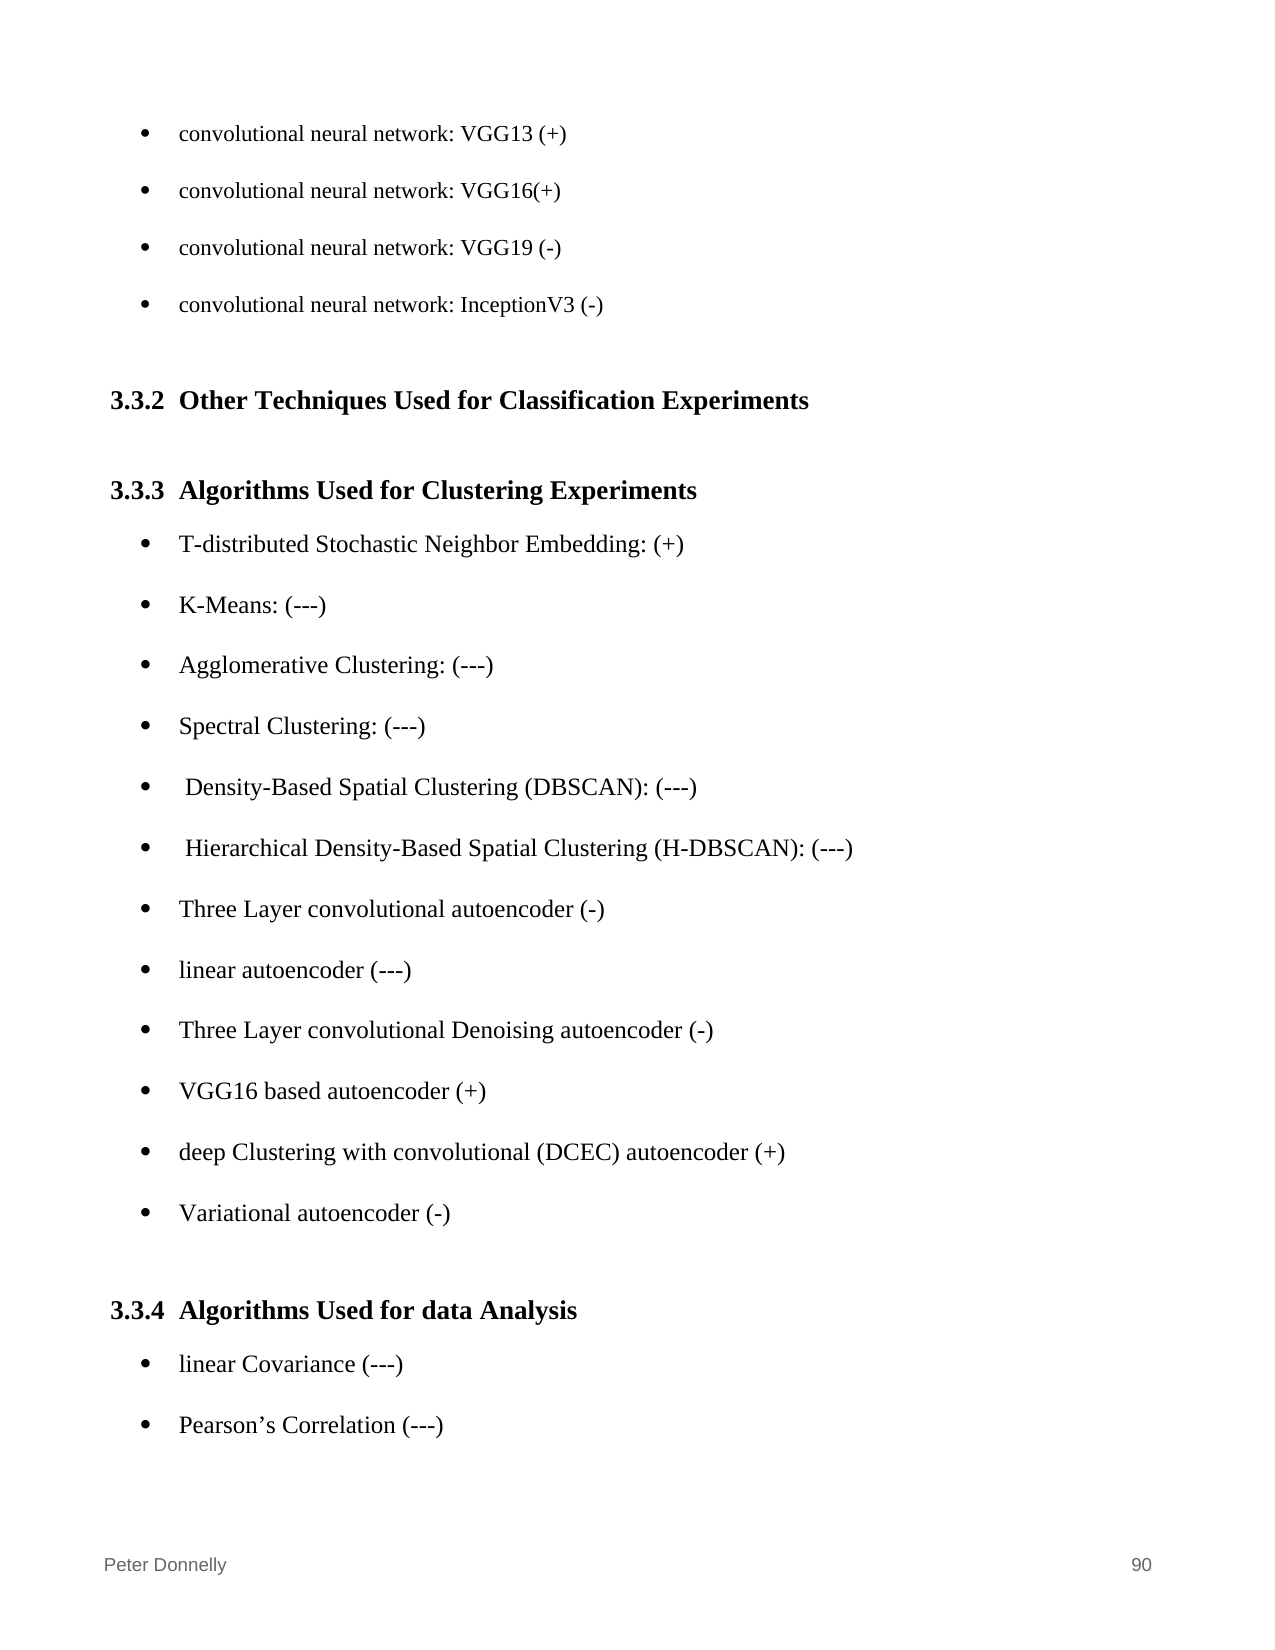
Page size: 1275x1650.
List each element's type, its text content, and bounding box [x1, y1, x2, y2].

list deep Clustering with convolutional (DCEC) autoencoder (+) [141, 1137, 1181, 1166]
list VGG16 based autoencoder (+) [141, 1076, 1181, 1105]
list Hierarchical Density-Based Spatial Clustering (H-DBSCAN): (---) [141, 833, 1181, 862]
list linear Covariance (---) [141, 1349, 1181, 1378]
list convolutional neural network: InceptionV3 (-) [141, 291, 1181, 318]
list Variational autoencoder (-) [141, 1198, 1181, 1227]
list K-Means: (---) [141, 590, 1181, 618]
list Agglomerative Clustering: (---) [141, 651, 1181, 679]
list Three Layer convolutional Denoising autoencoder (-) [141, 1016, 1181, 1044]
subtitle Other Techniques Used for Classification Experiments [103, 384, 1181, 415]
list T-distributed Stochastic Neighbor Embedding: (+) [141, 529, 1181, 558]
list Spectral Clustering: (---) [141, 711, 1181, 740]
list convolutional neural network: VGG16(+) [141, 177, 1181, 203]
list Three Layer convolutional autoencoder (-) [141, 894, 1181, 923]
list linear autoencoder (---) [141, 955, 1181, 983]
list convolutional neural network: VGG19 (-) [141, 234, 1181, 261]
list Pearson’s Correlation (---) [141, 1410, 1181, 1439]
subtitle Algorithms Used for data Analysis [103, 1294, 1181, 1326]
subtitle Algorithms Used for Clustering Experiments [103, 474, 1181, 505]
list convolutional neural network: VGG13 (+) [141, 120, 1181, 146]
list Density-Based Spatial Clustering (DBSCAN): (---) [141, 772, 1181, 801]
